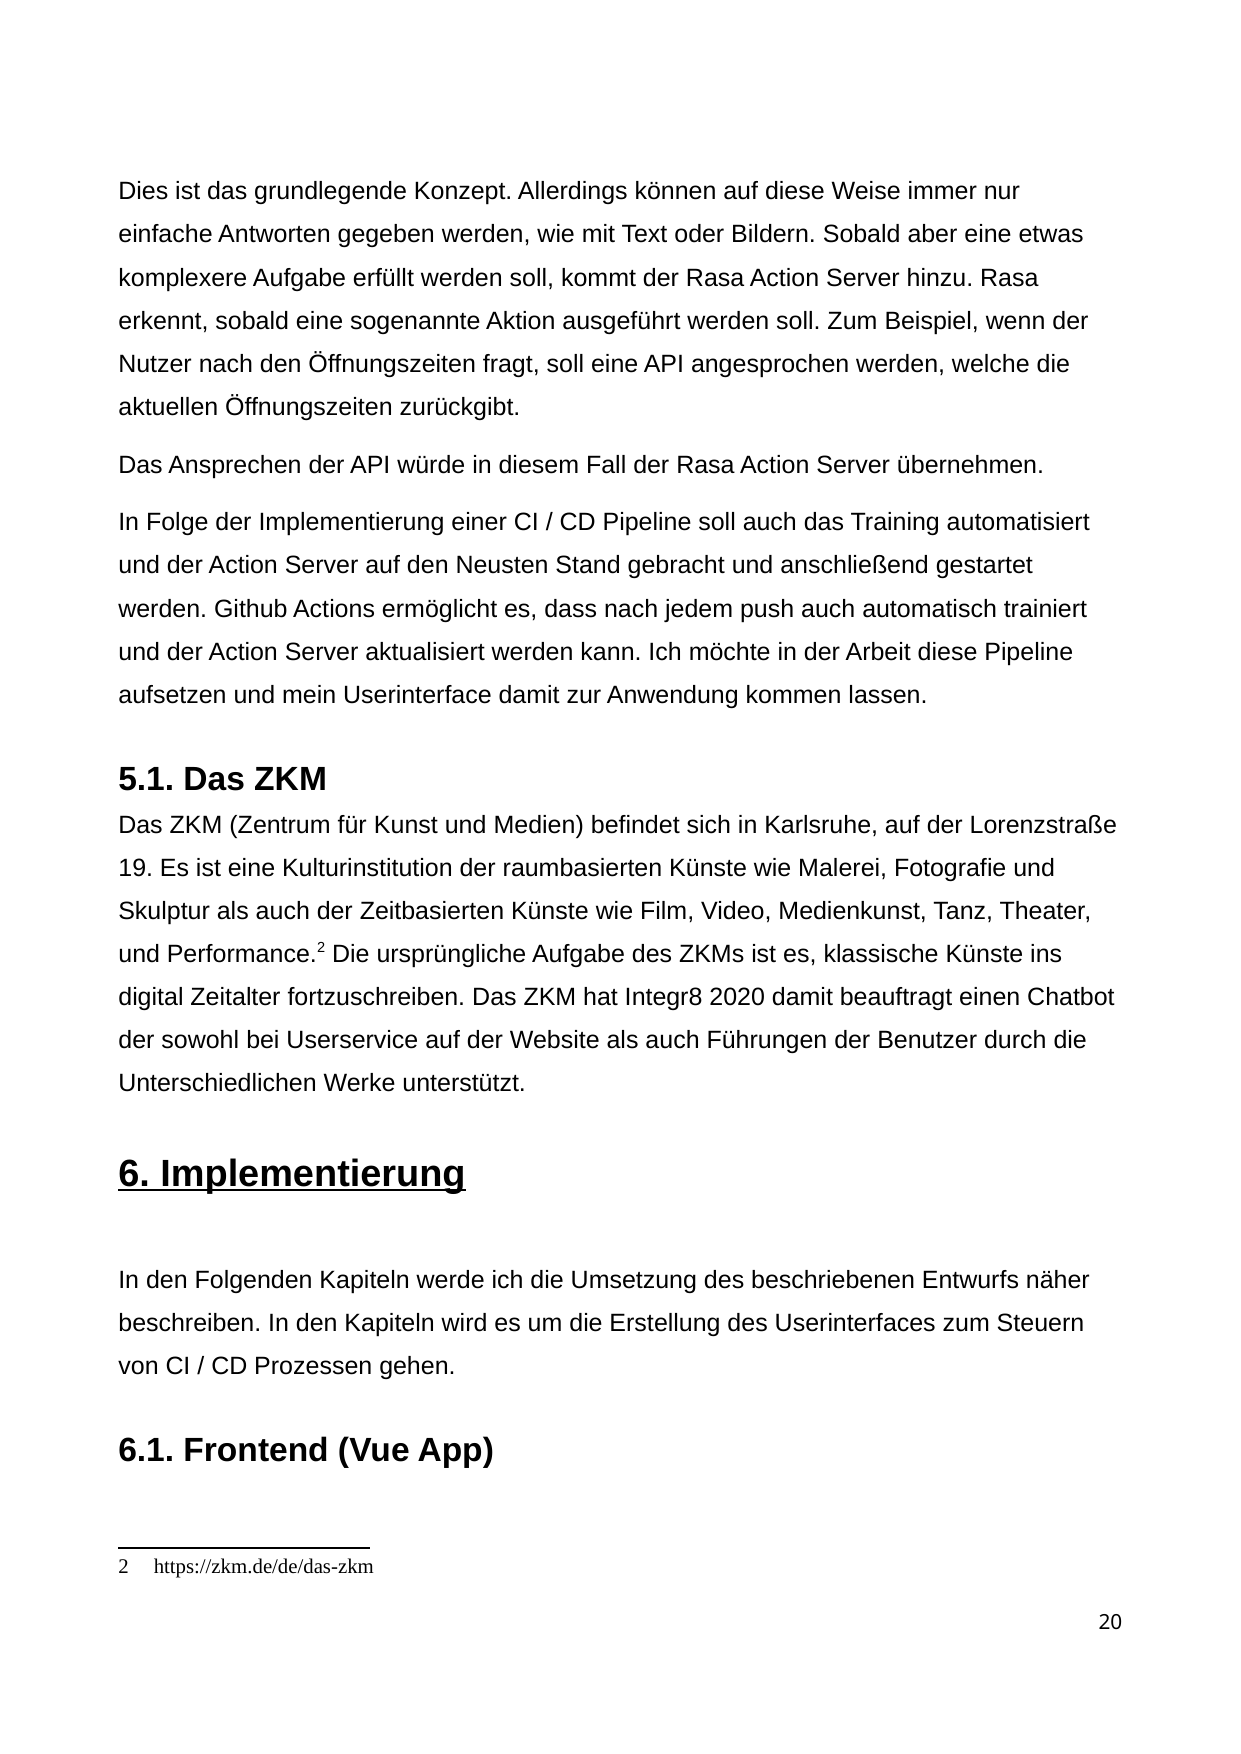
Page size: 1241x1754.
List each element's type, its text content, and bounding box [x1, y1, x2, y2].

subtitle 5.1. Das ZKM [118, 758, 1122, 797]
subtitle 6.1. Frontend (Vue App) [118, 1430, 1122, 1468]
text https://zkm.de/de/das-zkm [118, 1554, 1122, 1578]
subtitle 6. Implementierung [118, 1151, 1122, 1195]
text In Folge der Implementierung einer CI / CD Pipeline soll auch das Training automatisiert und der Action Server auf den Neusten Stand gebracht und anschließend gestartet werden. Github Actions ermöglicht es, dass nach jedem push auch automatisch trainiert und der Action Server aktualisiert werden kann. Ich möchte in der Arbeit diese Pipeline aufsetzen und mein Userinterface damit zur Anwendung kommen lassen. [118, 507, 1122, 709]
text In den Folgenden Kapiteln werde ich die Umsetzung des beschriebenen Entwurfs näher beschreiben. In den Kapiteln wird es um die Erstellung des Userinterfaces zum Steuern von CI / CD Prozessen gehen. [118, 1265, 1122, 1380]
text Das Ansprechen der API würde in diesem Fall der Rasa Action Server übernehmen. [118, 450, 1122, 478]
text Dies ist das grundlegende Konzept. Allerdings können auf diese Weise immer nur einfache Antworten gegeben werden, wie mit Text oder Bildern. Sobald aber eine etwas komplexere Aufgabe erfüllt werden soll, kommt der Rasa Action Server hinzu. Rasa erkennt, sobald eine sogenannte Aktion ausgeführt werden soll. Zum Beispiel, wenn der Nutzer nach den Öffnungszeiten fragt, soll eine API angesprochen werden, welche die aktuellen Öffnungszeiten zurückgibt. [118, 176, 1122, 421]
text Das ZKM (Zentrum für Kunst und Medien) befindet sich in Karlsruhe, auf der Lorenzstraße 19. Es ist eine Kulturinstitution der raumbasierten Künste wie Malerei, Fotografie und Skulptur als auch der Zeitbasierten Künste wie Film, Video, Medienkunst, Tanz, Theater, und Performance. Die ursprüngliche Aufgabe des ZKMs ist es, klassische Künste ins digital Zeitalter fortzuschreiben. Das ZKM hat Integr8 2020 damit beauftragt einen Chatbot der sowohl bei Userservice auf der Website als auch Führungen der Benutzer durch die Unterschiedlichen Werke unterstützt. [118, 809, 1122, 1097]
